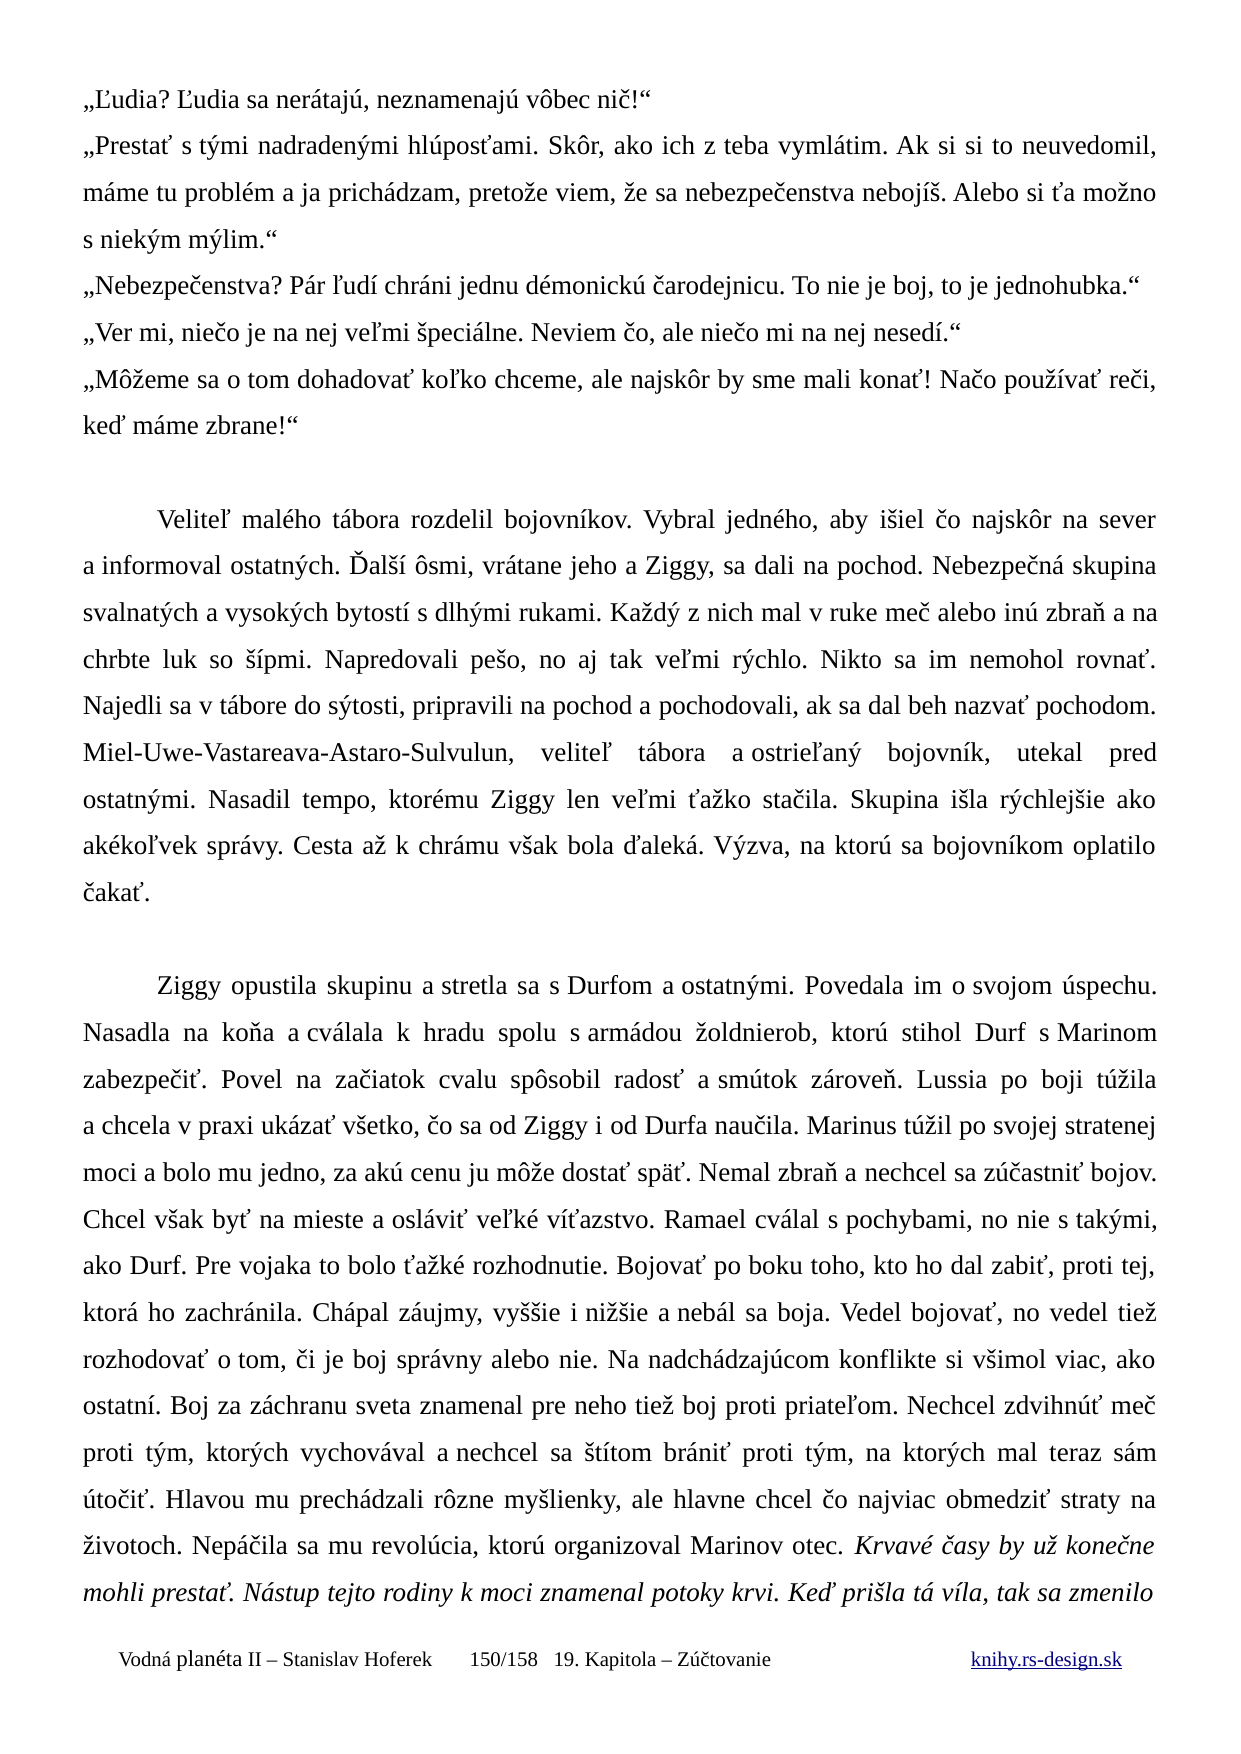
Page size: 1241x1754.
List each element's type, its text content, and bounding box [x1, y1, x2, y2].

text „Môžeme sa o tom dohadovať koľko chceme, ale najskôr by sme mali konať! Načo používať reči, keď máme zbrane!“ [83, 363, 1157, 441]
text Ziggy opustila skupinu a stretla sa s Durfom a ostatnými. Povedala im o svojom úspechu. Nasadla na koňa a cválala k hradu spolu s armádou žoldnierob, ktorú stihol Durf s Marinom zabezpečiť. Povel na začiatok cvalu spôsobil radosť a smútok zároveň. Lussia po boji túžila a chcela v praxi ukázať všetko, čo sa od Ziggy i od Durfa naučila. Marinus túžil po svojej stratenej moci a bolo mu jedno, za akú cenu ju môže dostať späť. Nemal zbraň a nechcel sa zúčastniť bojov. Chcel však byť na mieste a osláviť veľké víťazstvo. Ramael cválal s pochybami, no nie s takými, ako Durf. Pre vojaka to bolo ťažké rozhodnutie. Bojovať po boku toho, kto ho dal zabiť, proti tej, ktorá ho zachránila. Chápal záujmy, vyššie i nižšie a nebál sa boja. Vedel bojovať, no vedel tiež rozhodovať o tom, či je boj správny alebo nie. Na nadchádzajúcom konflikte si všimol viac, ako ostatní. Boj za záchranu sveta znamenal pre neho tiež boj proti priateľom. Nechcel zdvihnúť meč proti tým, ktorých vychovával a nechcel sa štítom brániť proti tým, na ktorých mal teraz sám útočiť. Hlavou mu prechádzali rôzne myšlienky, ale hlavne chcel čo najviac obmedziť straty na životoch. Nepáčila sa mu revolúcia, ktorú organizoval Marinov otec. Krvavé časy by už konečne mohli prestať. Nástup tejto rodiny k moci znamenal potoky krvi. Keď prišla tá víla, tak sa zmenilo [83, 969, 1157, 1607]
text „Nebezpečenstva? Pár ľudí chráni jednu démonickú čarodejnicu. To nie je boj, to je jednohubka.“ [83, 269, 1157, 301]
text Veliteľ malého tábora rozdelil bojovníkov. Vybral jedného, aby išiel čo najskôr na sever a informoval ostatných. Ďalší ôsmi, vrátane jeho a Ziggy, sa dali na pochod. Nebezpečná skupina svalnatých a vysokých bytostí s dlhými rukami. Každý z nich mal v ruke meč alebo inú zbraň a na chrbte luk so šípmi. Napredovali pešo, no aj tak veľmi rýchlo. Nikto sa im nemohol rovnať. Najedli sa v tábore do sýtosti, pripravili na pochod a pochodovali, ak sa dal beh nazvať pochodom. Miel-Uwe-Vastareava-Astaro-Sulvulun, veliteľ tábora a ostrieľaný bojovník, utekal pred ostatnými. Nasadil tempo, ktorému Ziggy len veľmi ťažko stačila. Skupina išla rýchlejšie ako akékoľvek správy. Cesta až k chrámu však bola ďaleká. Výzva, na ktorú sa bojovníkom oplatilo čakať. [83, 503, 1157, 907]
text „Ver mi, niečo je na nej veľmi špeciálne. Neviem čo, ale niečo mi na nej nesedí.“ [83, 316, 1157, 347]
text „Prestať s tými nadradenými hlúposťami. Skôr, ako ich z teba vymlátim. Ak si si to neuvedomil, máme tu problém a ja prichádzam, pretože viem, že sa nebezpečenstva nebojíš. Alebo si ťa možno s niekým mýlim.“ [83, 129, 1157, 254]
text „Ľudia? Ľudia sa nerátajú, neznamenajú vôbec nič!“ [83, 83, 1157, 114]
